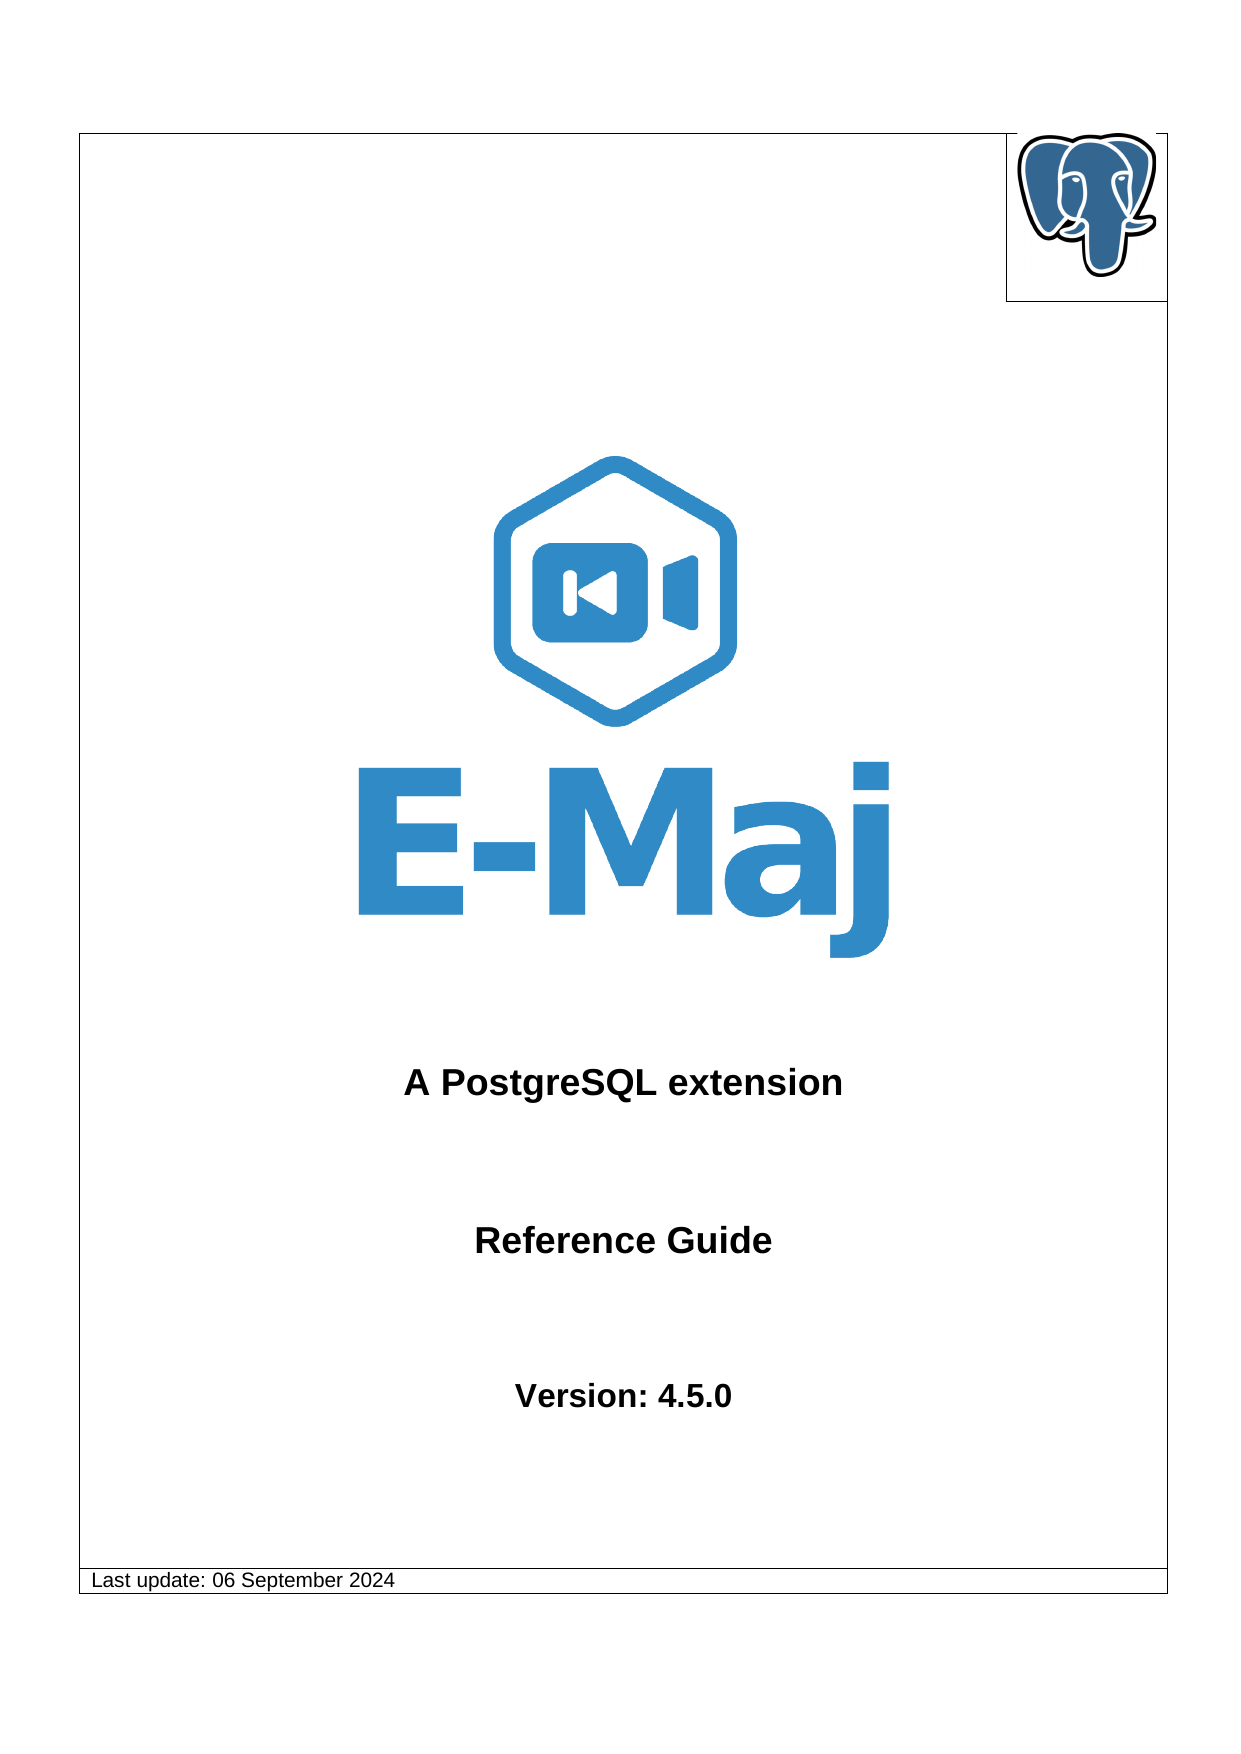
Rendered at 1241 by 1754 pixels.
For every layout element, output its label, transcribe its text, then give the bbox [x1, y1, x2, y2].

table_header [1007, 134, 1167, 301]
table_header [80, 134, 1006, 301]
table_cell [80, 301, 1167, 958]
table_cell Last update: 06 September 2024 [80, 1569, 1167, 1592]
picture [357, 455, 890, 959]
table_cell A PostgreSQL extension Reference Guide Version: 4.5.0 [80, 959, 1167, 1567]
picture [1017, 133, 1157, 277]
